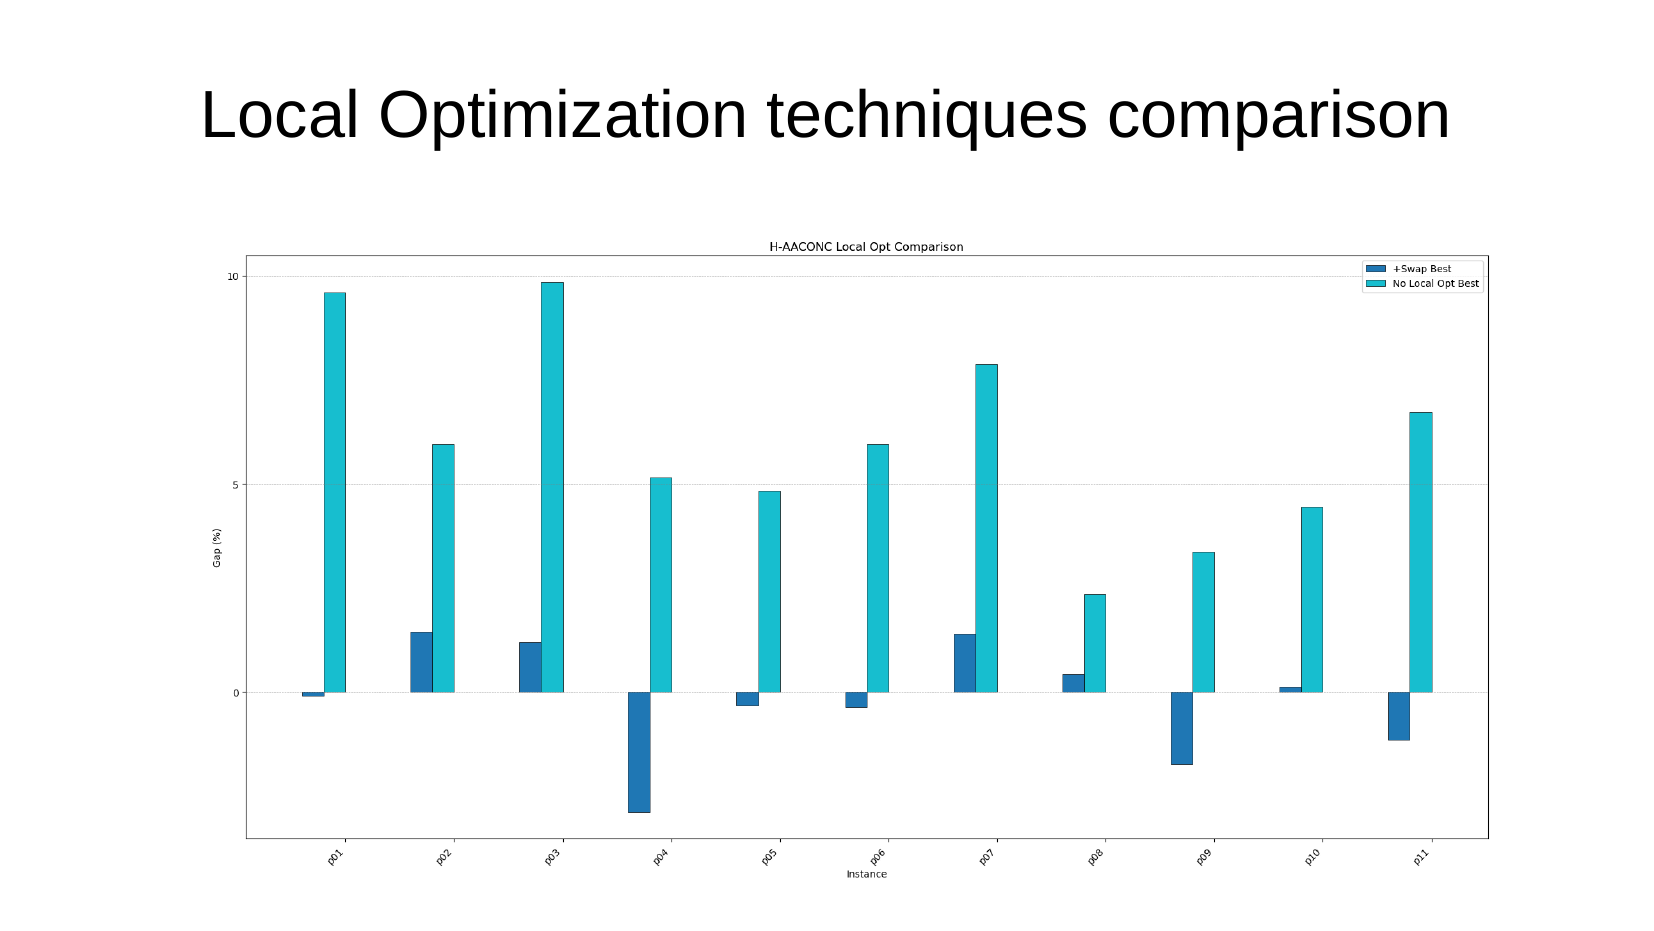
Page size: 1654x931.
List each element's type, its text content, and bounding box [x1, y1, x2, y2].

title Local Optimization techniques comparison [82, 37, 1571, 193]
picture [187, 226, 1501, 901]
